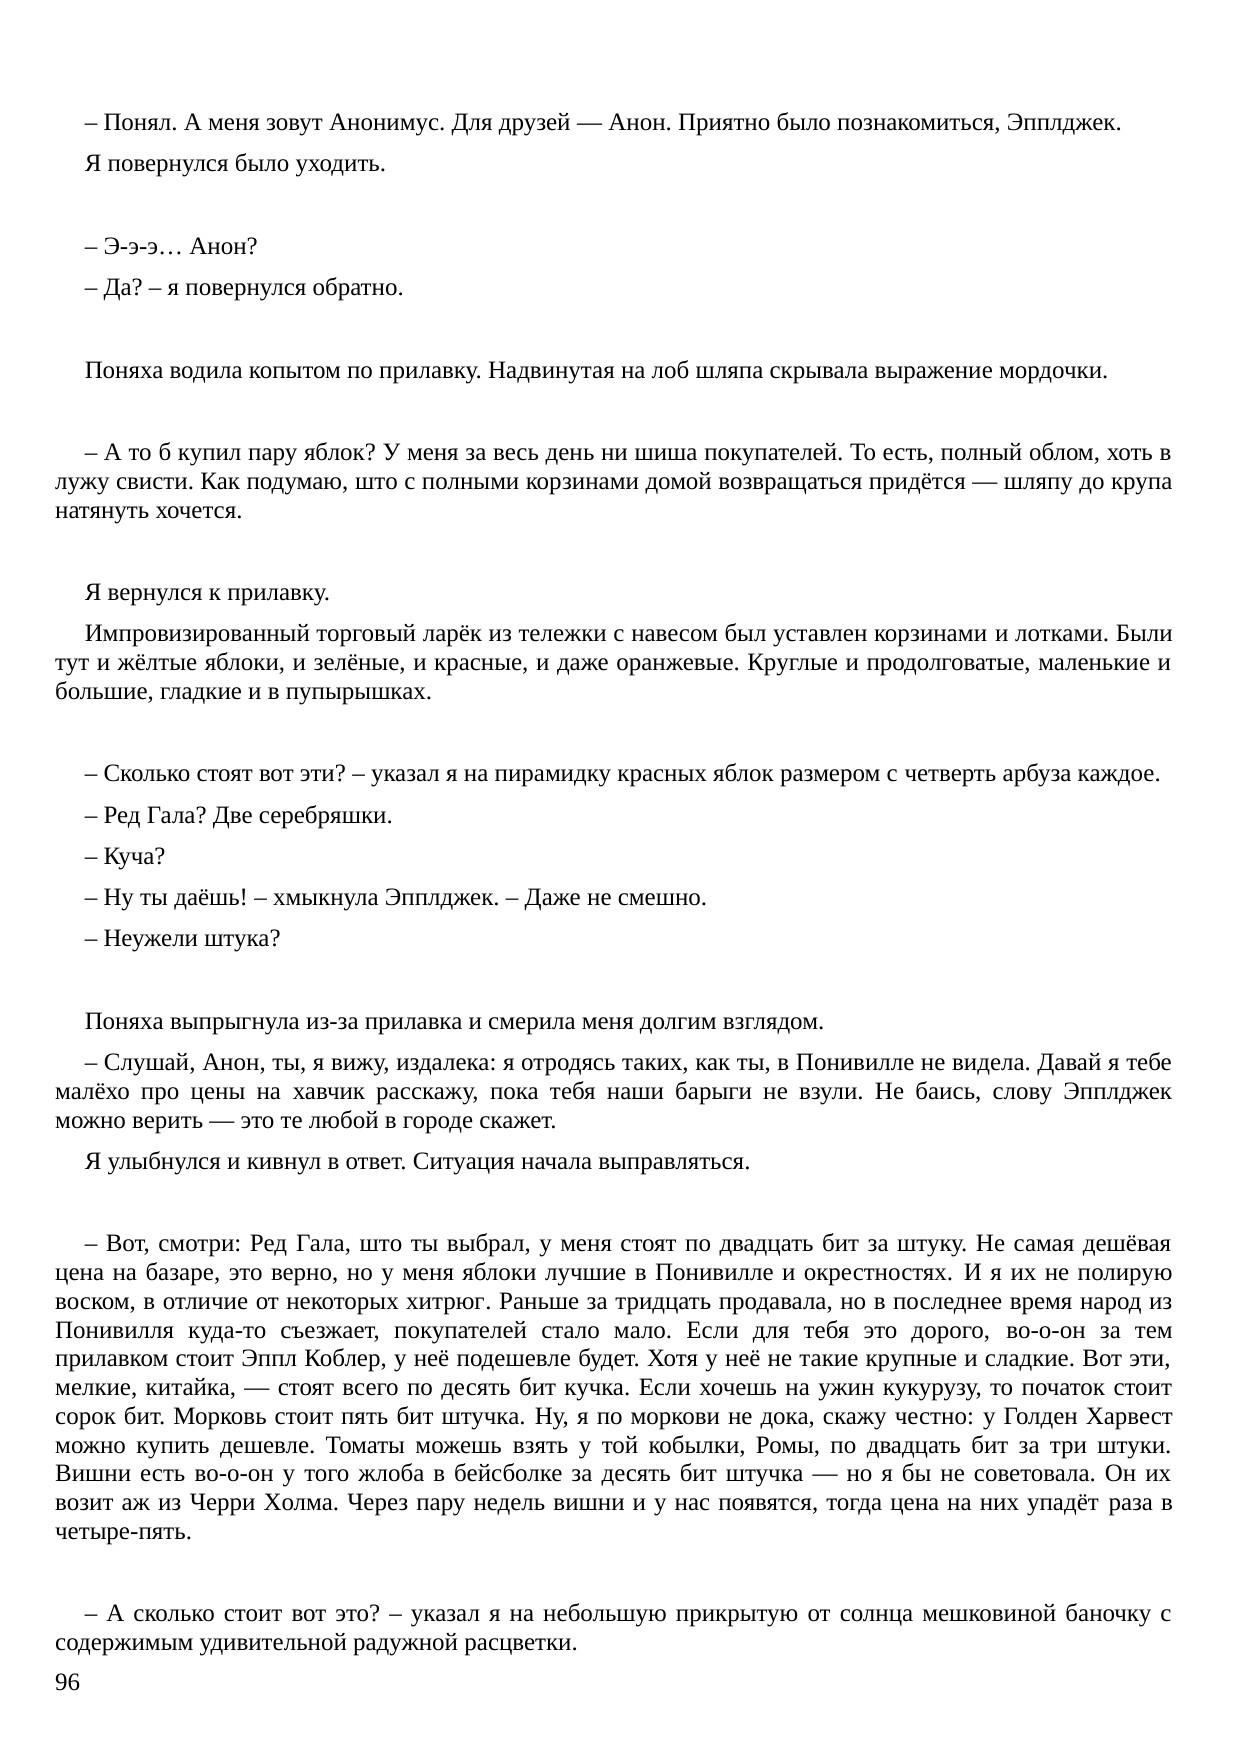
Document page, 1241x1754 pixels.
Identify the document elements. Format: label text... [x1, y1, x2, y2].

text – А сколько стоит вот это? – указал я на небольшую прикрытую от солнца мешковиной баночку с содержимым удивительной радужной расцветки. [55, 1598, 1173, 1656]
text Я улыбнулся и кивнул в ответ. Ситуация начала выправляться. [55, 1146, 1173, 1175]
text Поняха выпрыгнула из-за прилавка и смерила меня долгим взглядом. [55, 1006, 1173, 1035]
text – Ред Гала? Две серебряшки. [55, 800, 1173, 828]
text – Понял. А меня зовут Анонимус. Для друзей — Анон. Приятно было познакомиться, Эпплджек. [55, 107, 1173, 136]
text Я вернулся к прилавку. [55, 577, 1173, 606]
text – Куча? [55, 841, 1173, 870]
text Импровизированный торговый ларёк из тележки с навесом был уставлен корзинами и лотками. Были тут и жёлтые яблоки, и зелёные, и красные, и даже оранжевые. Круглые и продолговатые, маленькие и большие, гладкие и в пупырышках. [55, 618, 1173, 705]
text – Вот, смотри: Ред Гала, што ты выбрал, у меня стоят по двадцать бит за штуку. Не самая дешёвая цена на базаре, это верно, но у меня яблоки лучшие в Понивилле и окрестностях. И я их не полирую воском, в отличие от некоторых хитрюг. Раньше за тридцать продавала, но в последнее время народ из Понивилля куда-то съезжает, покупателей стало мало. Если для тебя это дорого, во-о-он за тем прилавком стоит Эппл Коблер, у неё подешевле будет. Хотя у неё не такие крупные и сладкие. Вот эти, мелкие, китайка, — стоят всего по десять бит кучка. Если хочешь на ужин кукурузу, то початок стоит сорок бит. Морковь стоит пять бит штучка. Ну, я по моркови не дока, скажу честно: у Голден Харвест можно купить дешевле. Томаты можешь взять у той кобылки, Ромы, по двадцать бит за три штуки. Вишни есть во-о-он у того жлоба в бейсболке за десять бит штучка — но я бы не советовала. Он их возит аж из Черри Холма. Через пару недель вишни и у нас появятся, тогда цена на них упадёт раза в четыре-пять. [55, 1228, 1173, 1545]
text – Сколько стоят вот эти? – указал я на пирамидку красных яблок размером с четверть арбуза каждое. [55, 758, 1173, 787]
text Поняха водила копытом по прилавку. Надвинутая на лоб шляпа скрывала выражение мордочки. [55, 355, 1173, 383]
text – Слушай, Анон, ты, я вижу, издалека: я отродясь таких, как ты, в Понивилле не видела. Давай я тебе малёхо про цены на хавчик расскажу, пока тебя наши барыги не взули. Не баись, слову Эпплджек можно верить — это те любой в городе скажет. [55, 1047, 1173, 1133]
text Я повернулся было уходить. [55, 148, 1173, 177]
text – Э-э-э… Анон? [55, 231, 1173, 260]
text – Ну ты даёшь! – хмыкнула Эпплджек. – Даже не смешно. [55, 882, 1173, 911]
text – Неужели штука? [55, 923, 1173, 952]
text – Да? – я повернулся обратно. [55, 272, 1173, 301]
text – А то б купил пару яблок? У меня за весь день ни шиша покупателей. То есть, полный облом, хоть в лужу свисти. Как подумаю, што с полными корзинами домой возвращаться придётся — шляпу до крупа натянуть хочется. [55, 437, 1173, 523]
